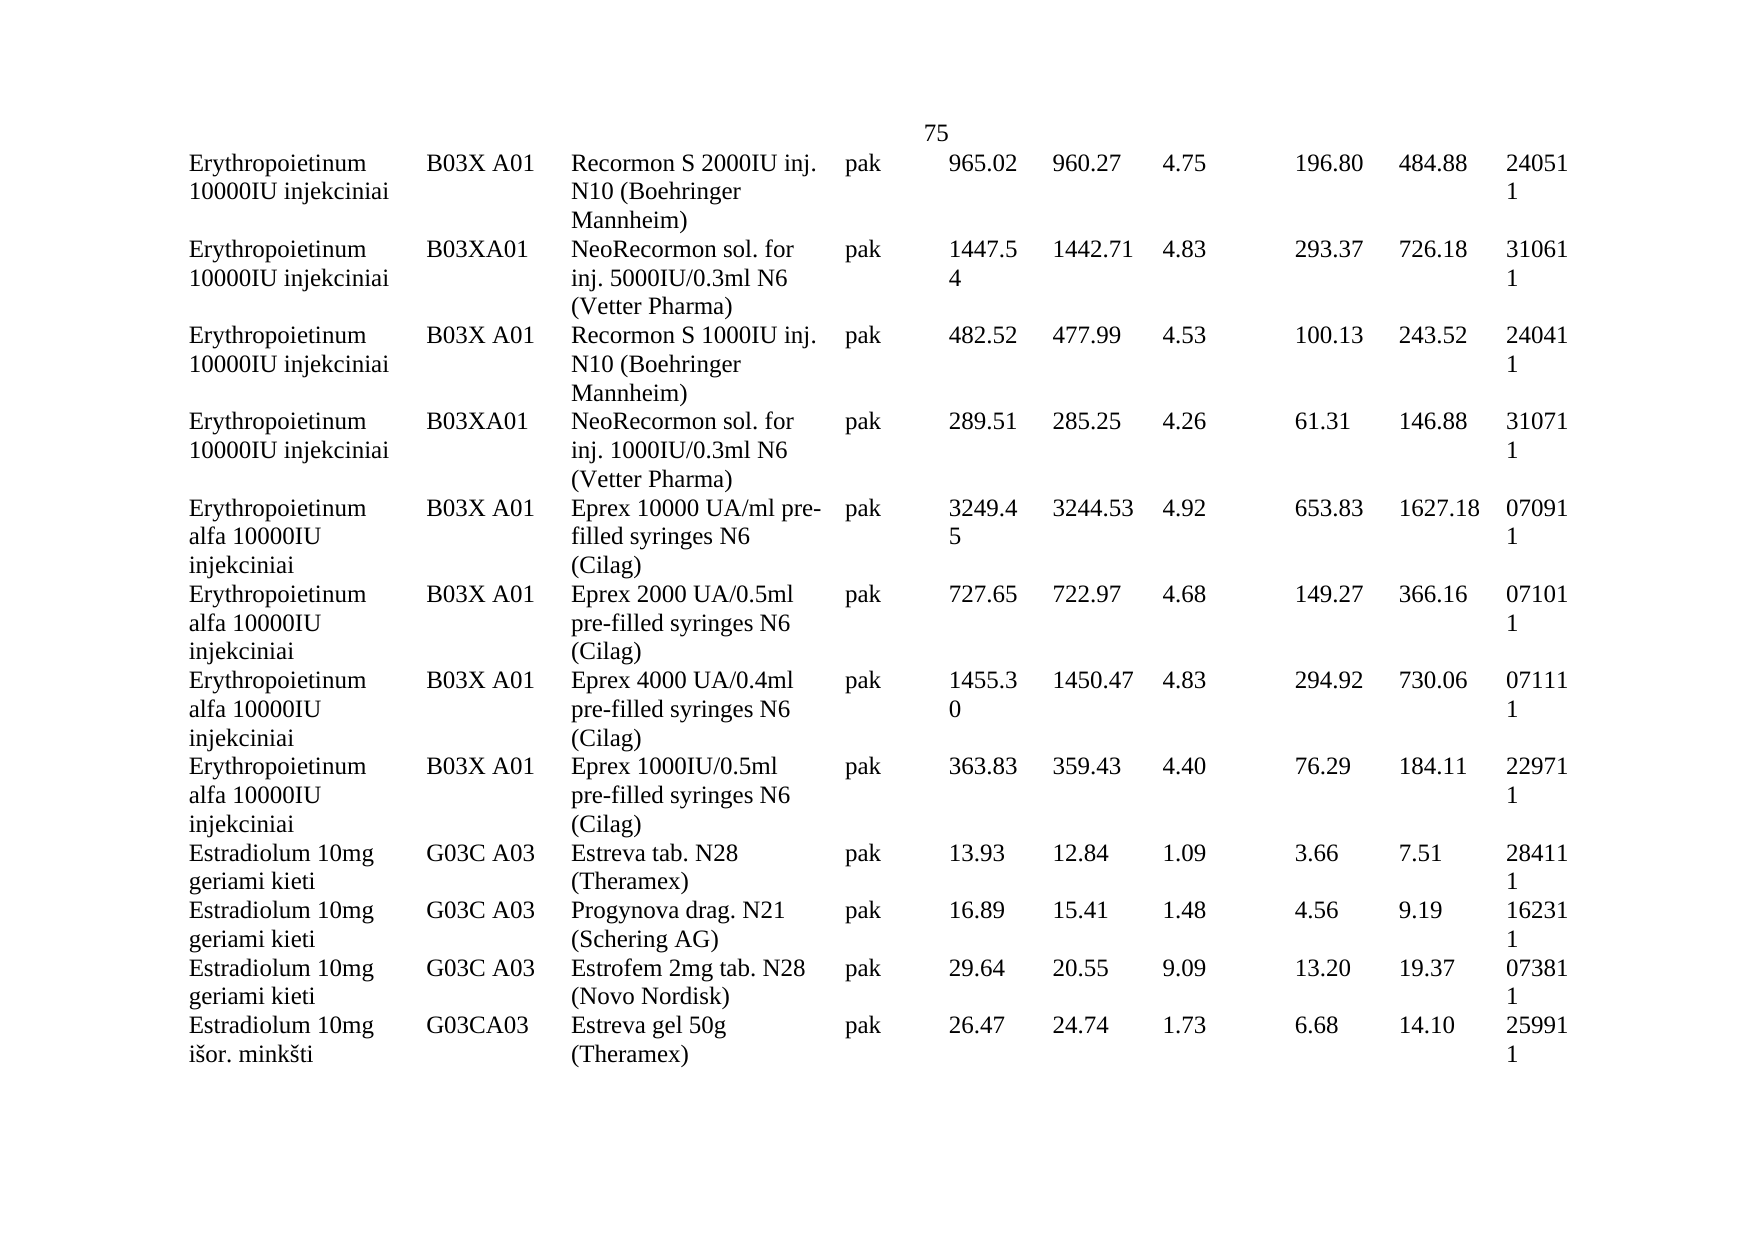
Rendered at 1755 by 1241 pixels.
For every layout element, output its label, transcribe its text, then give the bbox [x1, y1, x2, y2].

table_cell Erythropoietinum alfa 10000IU injekciniai [177, 665, 415, 751]
table_cell 310611 [1495, 234, 1589, 320]
table_cell 1455.30 [938, 665, 1041, 751]
table_cell 259911 [1495, 1010, 1589, 1068]
table_cell 1.73 [1151, 1010, 1283, 1068]
table_cell 293.37 [1283, 234, 1387, 320]
table_cell [1589, 406, 1595, 493]
table_cell 4.83 [1151, 234, 1283, 320]
table_cell G03C A03 [415, 953, 559, 1010]
table_cell 653.83 [1283, 493, 1387, 579]
table_cell 960.27 [1041, 148, 1151, 234]
table_cell 29.64 [938, 953, 1041, 1010]
table_cell 1447.54 [938, 234, 1041, 320]
table_cell 363.83 [938, 751, 1041, 838]
table_cell [1589, 953, 1595, 1010]
table_cell [1589, 665, 1595, 751]
table_cell 359.43 [1041, 751, 1151, 838]
table_cell 146.88 [1388, 406, 1494, 493]
table_cell Eprex 1000IU/0.5ml pre-filled syringes N6 (Cilag) [560, 751, 833, 838]
table_cell pak [834, 665, 937, 751]
table_cell 12.84 [1041, 838, 1151, 895]
table_cell 366.16 [1388, 579, 1494, 665]
table_cell 240411 [1495, 320, 1589, 406]
table_cell B03X A01 [415, 320, 559, 406]
table_cell Erythropoietinum alfa 10000IU injekciniai [177, 579, 415, 665]
table_cell 196.80 [1283, 148, 1387, 234]
table_cell pak [834, 838, 937, 895]
table_cell 1442.71 [1041, 234, 1151, 320]
table_cell 13.93 [938, 838, 1041, 895]
table_cell 4.53 [1151, 320, 1283, 406]
table_cell 1627.18 [1388, 493, 1494, 579]
table_cell 9.09 [1151, 953, 1283, 1010]
table_cell B03XA01 [415, 234, 559, 320]
table_cell 24.74 [1041, 1010, 1151, 1068]
table_cell Progynova drag. N21 (Schering AG) [560, 895, 833, 953]
table_cell pak [834, 148, 937, 234]
table_cell 4.56 [1283, 895, 1387, 953]
table_cell [1589, 493, 1595, 579]
table_cell 965.02 [938, 148, 1041, 234]
table_cell 14.10 [1388, 1010, 1494, 1068]
table_cell 477.99 [1041, 320, 1151, 406]
table_cell 4.75 [1151, 148, 1283, 234]
table_cell 4.83 [1151, 665, 1283, 751]
table_cell 26.47 [938, 1010, 1041, 1068]
table_cell B03X A01 [415, 665, 559, 751]
table_cell [1589, 838, 1595, 895]
table_cell G03CA03 [415, 1010, 559, 1068]
table_cell 070911 [1495, 493, 1589, 579]
table_cell 3244.53 [1041, 493, 1151, 579]
table_cell 1.48 [1151, 895, 1283, 953]
table_cell 76.29 [1283, 751, 1387, 838]
table_cell 6.68 [1283, 1010, 1387, 1068]
table_cell 730.06 [1388, 665, 1494, 751]
table_cell 16.89 [938, 895, 1041, 953]
table_cell pak [834, 895, 937, 953]
table_cell B03XA01 [415, 406, 559, 493]
table_cell Estradiolum 10mg geriami kieti [177, 895, 415, 953]
table_cell Estradiolum 10mg geriami kieti [177, 838, 415, 895]
table_cell 1.09 [1151, 838, 1283, 895]
table_cell B03X A01 [415, 579, 559, 665]
table_cell Erythropoietinum alfa 10000IU injekciniai [177, 751, 415, 838]
table_cell Estrofem 2mg tab. N28 (Novo Nordisk) [560, 953, 833, 1010]
table_cell 162311 [1495, 895, 1589, 953]
table_cell Recormon S 2000IU inj. N10 (Boehringer Mannheim) [560, 148, 833, 234]
table_cell B03X A01 [415, 493, 559, 579]
table_cell [1589, 320, 1595, 406]
table_cell Estradiolum 10mg išor. minkšti [177, 1010, 415, 1068]
table_cell 726.18 [1388, 234, 1494, 320]
table_cell Eprex 10000 UA/ml pre-filled syringes N6 (Cilag) [560, 493, 833, 579]
table_cell 285.25 [1041, 406, 1151, 493]
table_cell [1589, 895, 1595, 953]
table_cell NeoRecormon sol. for inj. 5000IU/0.3ml N6 (Vetter Pharma) [560, 234, 833, 320]
table_cell Erythropoietinum 10000IU injekciniai [177, 234, 415, 320]
table_cell 310711 [1495, 406, 1589, 493]
table_cell [1589, 579, 1595, 665]
table_cell 4.92 [1151, 493, 1283, 579]
table_cell 073811 [1495, 953, 1589, 1010]
table_cell Estreva gel 50g (Theramex) [560, 1010, 833, 1068]
table_cell Erythropoietinum alfa 10000IU injekciniai [177, 493, 415, 579]
table_cell 7.51 [1388, 838, 1494, 895]
table_cell Eprex 4000 UA/0.4ml pre-filled syringes N6 (Cilag) [560, 665, 833, 751]
table_cell [1589, 234, 1595, 320]
table_cell 229711 [1495, 751, 1589, 838]
table_cell pak [834, 953, 937, 1010]
table_cell 149.27 [1283, 579, 1387, 665]
table_cell 484.88 [1388, 148, 1494, 234]
table_cell B03X A01 [415, 751, 559, 838]
table_cell 4.26 [1151, 406, 1283, 493]
table_cell 100.13 [1283, 320, 1387, 406]
table_cell 184.11 [1388, 751, 1494, 838]
table_cell Recormon S 1000IU inj. N10 (Boehringer Mannheim) [560, 320, 833, 406]
table_cell G03C A03 [415, 895, 559, 953]
table_cell G03C A03 [415, 838, 559, 895]
table_cell 1450.47 [1041, 665, 1151, 751]
table_cell 3.66 [1283, 838, 1387, 895]
table_cell 240511 [1495, 148, 1589, 234]
table_cell 13.20 [1283, 953, 1387, 1010]
table_cell 482.52 [938, 320, 1041, 406]
table_cell 4.68 [1151, 579, 1283, 665]
table_cell 071011 [1495, 579, 1589, 665]
table_cell pak [834, 493, 937, 579]
table_cell 4.40 [1151, 751, 1283, 838]
table_cell Estradiolum 10mg geriami kieti [177, 953, 415, 1010]
table_cell Erythropoietinum 10000IU injekciniai [177, 320, 415, 406]
table_cell 9.19 [1388, 895, 1494, 953]
table_cell pak [834, 751, 937, 838]
table_cell 20.55 [1041, 953, 1151, 1010]
table_cell 15.41 [1041, 895, 1151, 953]
table_cell B03X A01 [415, 148, 559, 234]
table_cell 61.31 [1283, 406, 1387, 493]
table_cell pak [834, 320, 937, 406]
table_cell 19.37 [1388, 953, 1494, 1010]
table_cell 722.97 [1041, 579, 1151, 665]
table_cell Estreva tab. N28 (Theramex) [560, 838, 833, 895]
table_cell 3249.45 [938, 493, 1041, 579]
table_cell Eprex 2000 UA/0.5ml pre-filled syringes N6 (Cilag) [560, 579, 833, 665]
table_cell 284111 [1495, 838, 1589, 895]
table_cell [1589, 148, 1595, 234]
table_cell 727.65 [938, 579, 1041, 665]
table_cell Erythropoietinum 10000IU injekciniai [177, 406, 415, 493]
table_cell NeoRecormon sol. for inj. 1000IU/0.3ml N6 (Vetter Pharma) [560, 406, 833, 493]
table_cell [1589, 751, 1595, 838]
table_cell 243.52 [1388, 320, 1494, 406]
table_cell pak [834, 579, 937, 665]
table_cell [1589, 1010, 1595, 1068]
table_cell Erythropoietinum 10000IU injekciniai [177, 148, 415, 234]
table_cell pak [834, 406, 937, 493]
table_cell 289.51 [938, 406, 1041, 493]
table_cell 071111 [1495, 665, 1589, 751]
table_cell 294.92 [1283, 665, 1387, 751]
table_cell pak [834, 234, 937, 320]
table_cell pak [834, 1010, 937, 1068]
